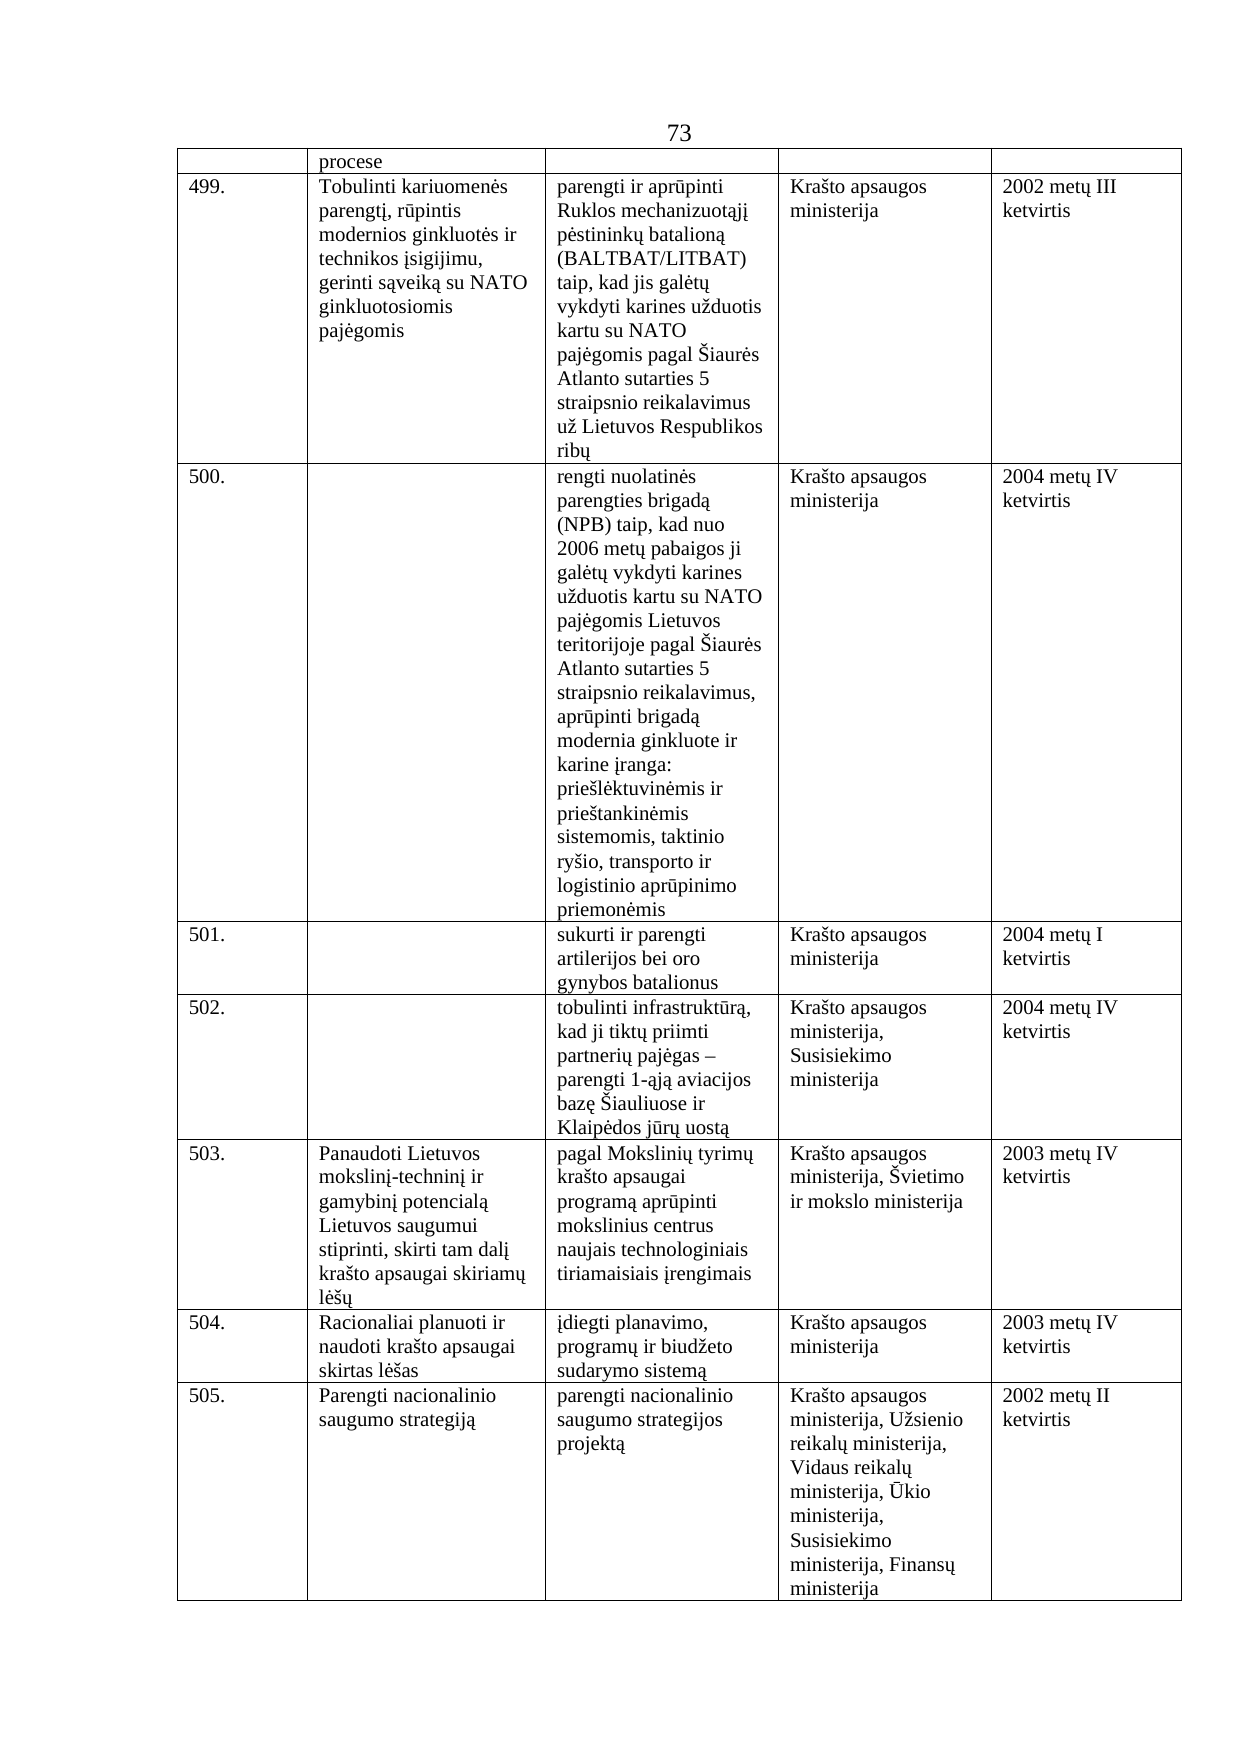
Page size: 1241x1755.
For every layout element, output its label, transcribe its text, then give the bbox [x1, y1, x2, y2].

table_cell 505. [178, 1383, 307, 1600]
table_cell 499. [178, 174, 307, 462]
table_cell [308, 464, 545, 921]
table_cell 501. [178, 922, 307, 994]
table_cell Krašto apsaugos ministerija, Užsienio reikalų ministerija, Vidaus reikalų ministerija, Ūkio ministerija, Susisiekimo ministerija, Finansų ministerija [779, 1383, 991, 1600]
table_cell Krašto apsaugos ministerija [779, 1310, 991, 1382]
table_cell [178, 149, 307, 173]
table_cell 2003 metų IV ketvirtis [992, 1310, 1181, 1382]
table_cell parengti nacionalinio saugumo strategijos projektą [546, 1383, 778, 1600]
table_cell įdiegti planavimo, programų ir biudžeto sudarymo sistemą [546, 1310, 778, 1382]
table_cell Krašto apsaugos ministerija, Susisiekimo ministerija [779, 995, 991, 1139]
table_cell 2002 metų III ketvirtis [992, 174, 1181, 462]
table_cell sukurti ir parengti artilerijos bei oro gynybos batalionus [546, 922, 778, 994]
table_cell Krašto apsaugos ministerija [779, 464, 991, 921]
table_cell rengti nuolatinės parengties brigadą (NPB) taip, kad nuo 2006 metų pabaigos ji galėtų vykdyti karines užduotis kartu su NATO pajėgomis Lietuvos teritorijoje pagal Šiaurės Atlanto sutarties 5 straipsnio reikalavimus, aprūpinti brigadą modernia ginkluote ir karine įranga: priešlėktuvinėmis ir prieštankinėmis sistemomis, taktinio ryšio, transporto ir logistinio aprūpinimo priemonėmis [546, 464, 778, 921]
table_cell 2004 metų I ketvirtis [992, 922, 1181, 994]
table_cell [546, 149, 778, 173]
table_cell [992, 149, 1181, 173]
table_cell pagal Mokslinių tyrimų krašto apsaugai programą aprūpinti mokslinius centrus naujais technologiniais tiriamaisiais įrengimais [546, 1140, 778, 1309]
table_cell 503. [178, 1140, 307, 1309]
table_cell parengti ir aprūpinti Ruklos mechanizuotąjį pėstininkų batalioną (BALTBAT/LITBAT) taip, kad jis galėtų vykdyti karines užduotis kartu su NATO pajėgomis pagal Šiaurės Atlanto sutarties 5 straipsnio reikalavimus už Lietuvos Respublikos ribų [546, 174, 778, 462]
table_cell 2004 metų IV ketvirtis [992, 464, 1181, 921]
table_cell 500. [178, 464, 307, 921]
table_cell 2002 metų II ketvirtis [992, 1383, 1181, 1600]
table_cell tobulinti infrastruktūrą, kad ji tiktų priimti partnerių pajėgas – parengti 1-ąją aviacijos bazę Šiauliuose ir Klaipėdos jūrų uostą [546, 995, 778, 1139]
table_cell 502. [178, 995, 307, 1139]
table_cell Panaudoti Lietuvos mokslinį-techninį ir gamybinį potencialą Lietuvos saugumui stiprinti, skirti tam dalį krašto apsaugai skiriamų lėšų [308, 1140, 545, 1309]
table_cell Krašto apsaugos ministerija [779, 174, 991, 462]
table_cell Parengti nacionalinio saugumo strategiją [308, 1383, 545, 1600]
table_cell [308, 922, 545, 994]
table_cell Krašto apsaugos ministerija, Švietimo ir mokslo ministerija [779, 1140, 991, 1309]
table_cell Krašto apsaugos ministerija [779, 922, 991, 994]
table_cell 504. [178, 1310, 307, 1382]
table_cell Tobulinti kariuomenės parengtį, rūpintis modernios ginkluotės ir technikos įsigijimu, gerinti sąveiką su NATO ginkluotosiomis pajėgomis [308, 174, 545, 462]
table_cell 2003 metų IV ketvirtis [992, 1140, 1181, 1309]
table_cell procese [308, 149, 545, 173]
table_cell 2004 metų IV ketvirtis [992, 995, 1181, 1139]
table_cell Racionaliai planuoti ir naudoti krašto apsaugai skirtas lėšas [308, 1310, 545, 1382]
table_cell [779, 149, 991, 173]
table_cell [308, 995, 545, 1139]
